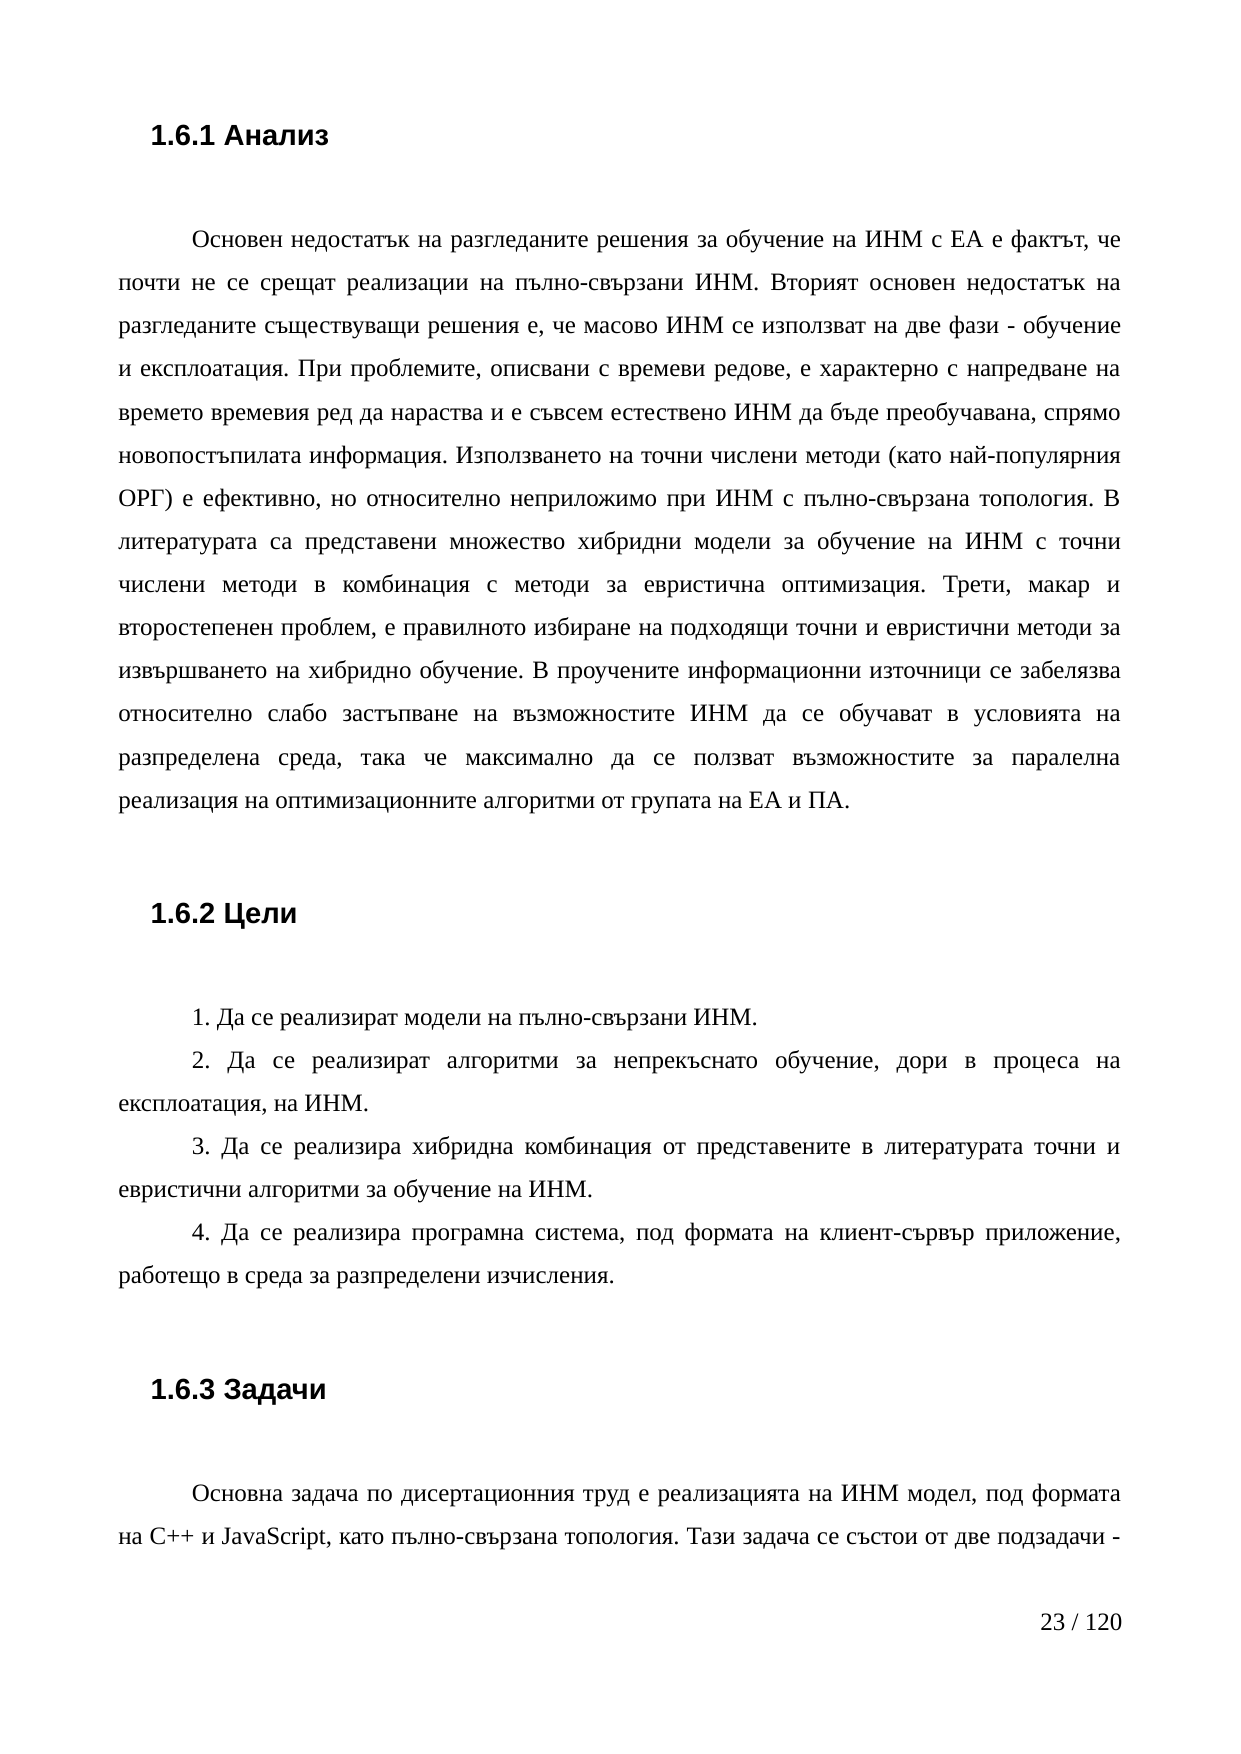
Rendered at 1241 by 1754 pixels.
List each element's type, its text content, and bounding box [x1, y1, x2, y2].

subtitle 1.6.1 Анализ [118, 118, 1122, 152]
text 1. Да се реализират модели на пълно-свързани ИНМ. [118, 1002, 1122, 1031]
text 3. Да се реализира хибридна комбинация от представените в литературата точни и евристични алгоритми за обучение на ИНМ. [118, 1131, 1122, 1203]
text Основен недостатък на разгледаните решения за обучение на ИНМ с ЕА е фактът, че почти не се срещат реализации на пълно-свързани ИНМ. Вторият основен недостатък на разгледаните съществуващи решения е, че масово ИНМ се използват на две фази - обучение и експлоатация. При проблемите, описвани с времеви редове, е характерно с напредване на времето времевия ред да нараства и е съвсем естествено ИНМ да бъде преобучавана, спрямо новопостъпилата информация. Използването на точни числени методи (като най-популярния ОРГ) е ефективно, но относително неприложимо при ИНМ с пълно-свързана топология. В литературата са представени множество хибридни модели за обучение на ИНМ с точни числени методи в комбинация с методи за евристична оптимизация. Трети, макар и второстепенен проблем, е правилното избиране на подходящи точни и евристични методи за извършването на хибридно обучение. В проучените информационни източници се забелязва относително слабо застъпване на възможностите ИНМ да се обучават в условията на разпределена среда, така че максимално да се ползват възможностите за паралелна реализация на оптимизационните алгоритми от групата на ЕА и ПА. [118, 224, 1122, 813]
subtitle 1.6.2 Цели [118, 896, 1122, 929]
text 2. Да се реализират алгоритми за непрекъснато обучение, дори в процеса на експлоатация, на ИНМ. [118, 1045, 1122, 1117]
text Основна задача по дисертационния труд е реализацията на ИНМ модел, под формата на С++ и JavaScript, като пълно-свързана топология. Тази задача се състои от две подзадачи [118, 1478, 1122, 1550]
text 4. Да се реализира програмна система, под формата на клиент-сървър приложение, работещо в среда за разпределени изчисления. [118, 1217, 1122, 1289]
subtitle 1.6.3 Задачи [118, 1372, 1122, 1405]
